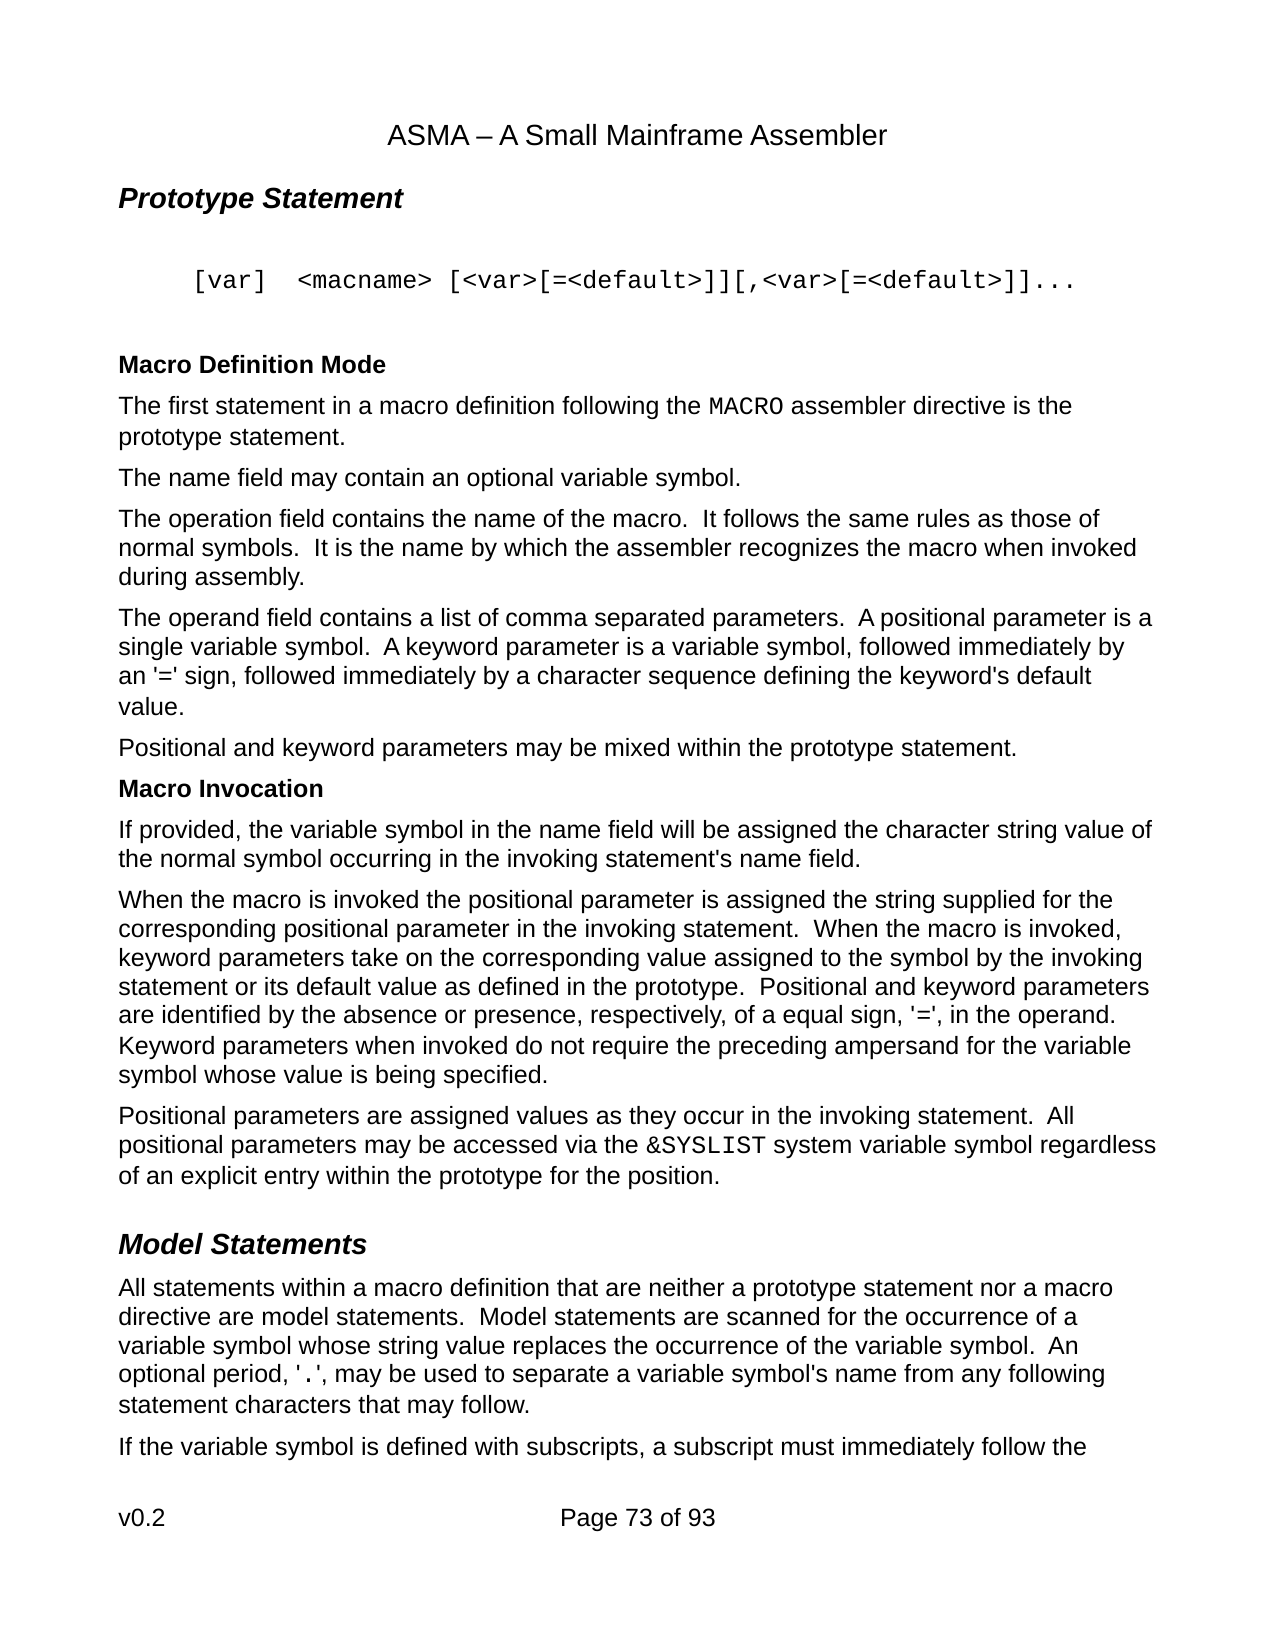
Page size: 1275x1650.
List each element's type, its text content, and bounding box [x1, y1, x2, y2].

text The first statement in a macro definition following the MACRO assembler directive is the prototype statement. [118, 391, 1157, 451]
text Positional parameters are assigned values as they occur in the invoking statement. All positional parameters may be accessed via the &SYSLIST system variable symbol regardless of an explicit entry within the prototype for the position. [118, 1101, 1157, 1190]
text Positional and keyword parameters may be mixed within the prototype statement. [118, 733, 1157, 762]
text The operand field contains a list of comma separated parameters. A positional parameter is a single variable symbol. A keyword parameter is a variable symbol, followed immediately by an '=' sign, followed immediately by a character sequence defining the keyword's default value. [118, 603, 1157, 720]
text The operation field contains the name of the macro. It follows the same rules as those of normal symbols. It is the name by which the assembler recognizes the macro when invoked during assembly. [118, 504, 1157, 591]
subtitle Model Statements [118, 1227, 1157, 1261]
text If provided, the variable symbol in the name field will be assigned the character string value of the normal symbol occurring in the invoking statement's name field. [118, 815, 1157, 873]
text The name field may contain an optional variable symbol. [118, 463, 1157, 492]
text If the variable symbol is defined with subscripts, a subscript must immediately follow the [118, 1432, 1157, 1460]
text Macro Invocation [118, 774, 1157, 803]
text When the macro is invoked the positional parameter is assigned the string supplied for the corresponding positional parameter in the invoking statement. When the macro is invoked, keyword parameters take on the corresponding value assigned to the symbol by the invoking statement or its default value as defined in the prototype. Positional and keyword parameters are identified by the absence or presence, respectively, of a equal sign, '=', in the operand. Keyword parameters when invoked do not require the preceding ampersand for the variable symbol whose value is being specified. [118, 885, 1157, 1089]
text [var] <macname> [<var>[=<default>]][,<var>[=<default>]]... [192, 268, 1157, 296]
text All statements within a macro definition that are neither a prototype statement nor a macro directive are model statements. Model statements are scanned for the occurrence of a variable symbol whose string value replaces the occurrence of the variable symbol. An optional period, '.', may be used to separate a variable symbol's name from any following statement characters that may follow. [118, 1273, 1157, 1419]
text Macro Definition Mode [118, 350, 1157, 378]
subtitle Prototype Statement [118, 181, 1157, 215]
